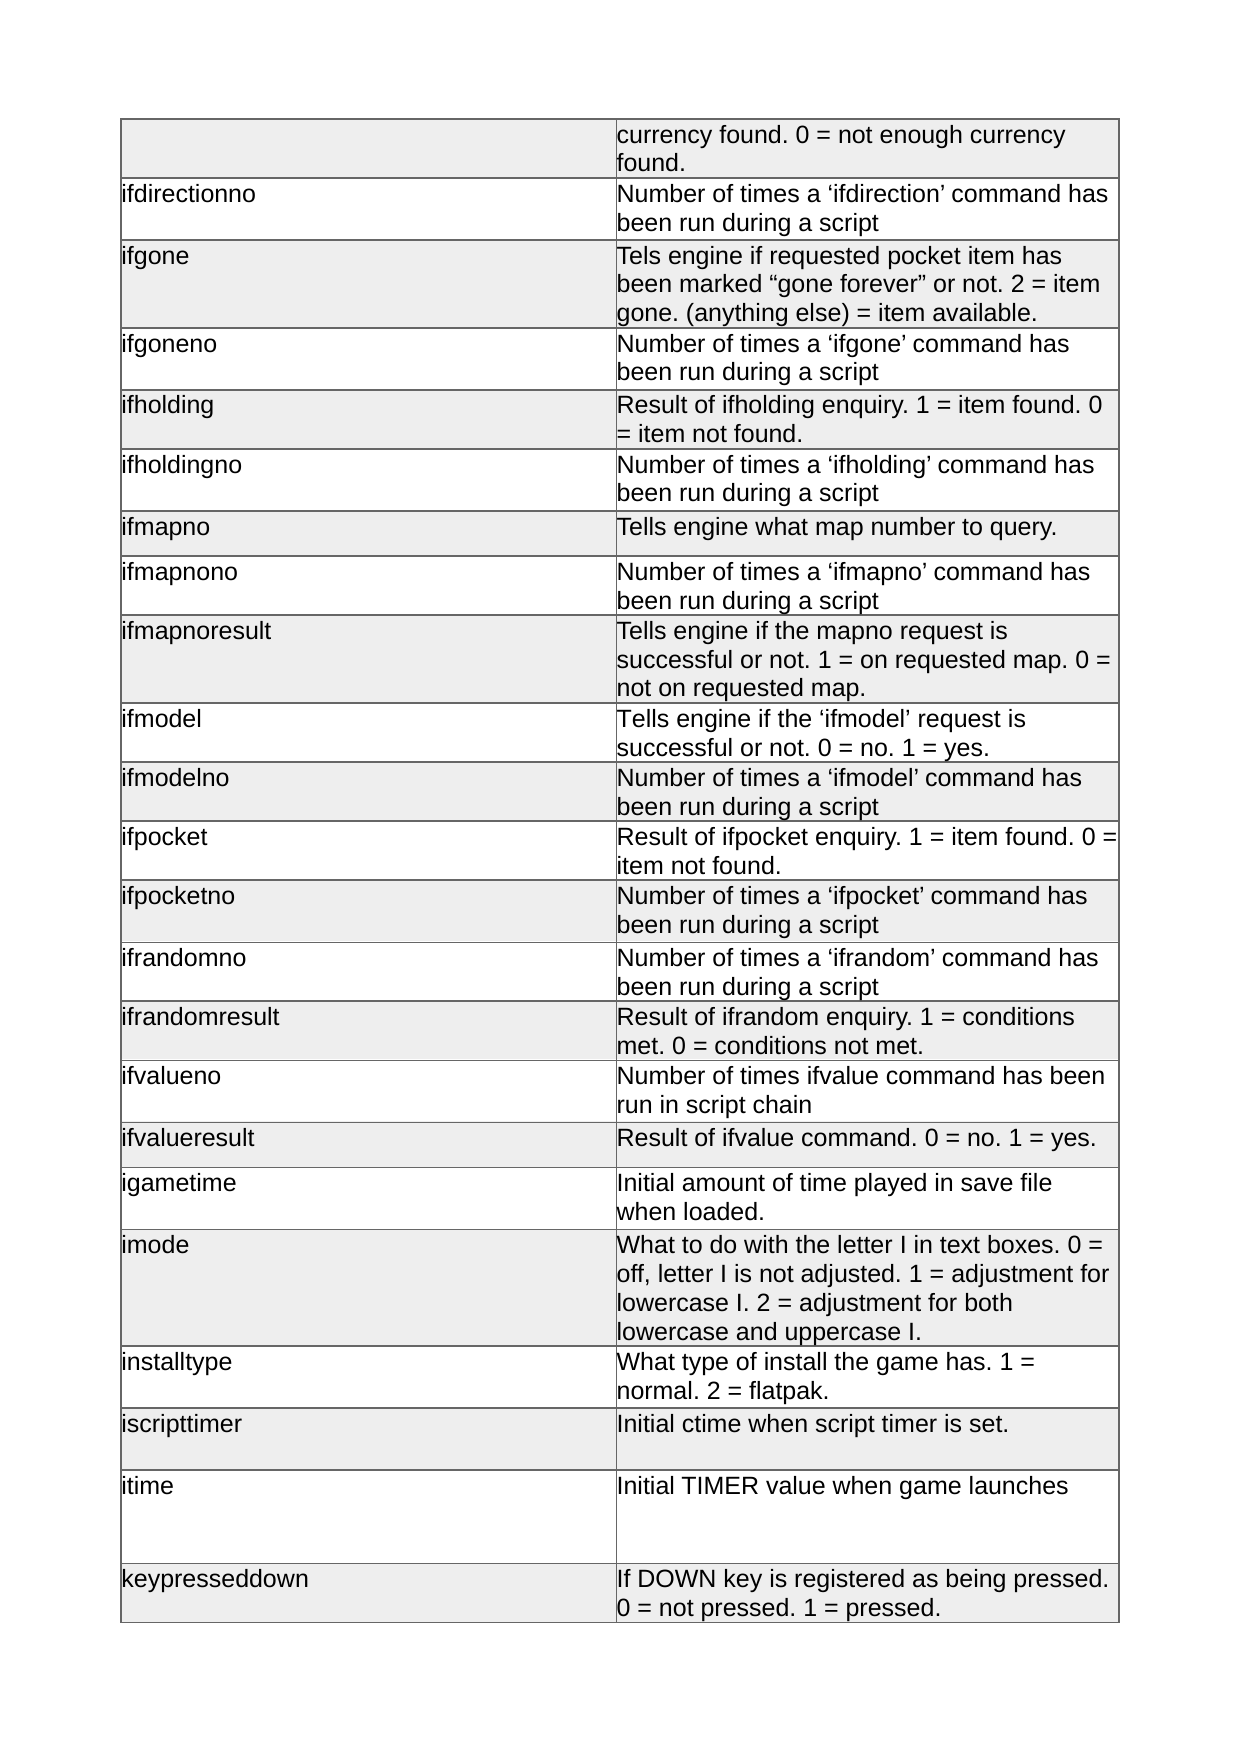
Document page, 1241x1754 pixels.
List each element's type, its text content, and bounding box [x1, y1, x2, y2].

table_cell Number of times a ‘ifpocket’ command has been run during a script [617, 881, 1118, 941]
table_cell Initial ctime when script timer is set. [617, 1409, 1118, 1469]
table_cell keypresseddown [122, 1564, 616, 1622]
table_cell Number of times a ‘ifgone’ command has been run during a script [617, 329, 1118, 389]
table_cell Result of ifrandom enquiry. 1 = conditions met. 0 = conditions not met. [617, 1002, 1118, 1059]
table_cell ifholding [122, 391, 616, 448]
table_cell What to do with the letter I in text boxes. 0 = off, letter I is not adjusted. 1 = adjustment for lowercase I. 2 = adjustment for both lowercase and uppercase I. [617, 1230, 1118, 1345]
table_cell iscripttimer [122, 1409, 616, 1469]
table_cell installtype [122, 1347, 616, 1407]
table_cell itime [122, 1471, 616, 1562]
table_cell ifpocket [122, 822, 616, 879]
table_cell Tells engine if the ‘ifmodel’ request is successful or not. 0 = no. 1 = yes. [617, 704, 1118, 761]
table_cell ifdirectionno [122, 179, 616, 239]
table_cell Tells engine what map number to query. [617, 512, 1118, 555]
table_cell Result of ifvalue command. 0 = no. 1 = yes. [617, 1123, 1118, 1167]
table_cell ifmapnoresult [122, 616, 616, 702]
table_cell Number of times a ‘ifmodel’ command has been run during a script [617, 763, 1118, 820]
table_cell Tels engine if requested pocket item has been marked “gone forever” or not. 2 = item gone. (anything else) = item available. [617, 241, 1118, 327]
table_cell Number of times a ‘ifholding’ command has been run during a script [617, 450, 1118, 510]
table_cell [122, 120, 616, 177]
table_cell ifmodelno [122, 763, 616, 820]
table_cell What type of install the game has. 1 = normal. 2 = flatpak. [617, 1347, 1118, 1407]
table_cell ifvalueno [122, 1061, 616, 1121]
table_cell igametime [122, 1168, 616, 1229]
table_cell If DOWN key is registered as being pressed. 0 = not pressed. 1 = pressed. [617, 1564, 1118, 1622]
table_cell ifrandomresult [122, 1002, 616, 1059]
table_cell currency found. 0 = not enough currency found. [617, 120, 1118, 177]
table_cell Initial TIMER value when game launches [617, 1471, 1118, 1562]
table_cell ifrandomno [122, 943, 616, 1000]
table_cell Number of times a ‘ifrandom’ command has been run during a script [617, 943, 1118, 1000]
table_cell ifvalueresult [122, 1123, 616, 1167]
table_cell Number of times a ‘ifmapno’ command has been run during a script [617, 557, 1118, 614]
table_cell ifholdingno [122, 450, 616, 510]
table_cell Result of ifpocket enquiry. 1 = item found. 0 = item not found. [617, 822, 1118, 879]
table_cell ifmapno [122, 512, 616, 555]
table_cell Number of times ifvalue command has been run in script chain [617, 1061, 1118, 1121]
table_cell Result of ifholding enquiry. 1 = item found. 0 = item not found. [617, 391, 1118, 448]
table_cell ifmodel [122, 704, 616, 761]
table_cell ifmapnono [122, 557, 616, 614]
table_cell ifgone [122, 241, 616, 327]
table_cell Number of times a ‘ifdirection’ command has been run during a script [617, 179, 1118, 239]
table_cell imode [122, 1230, 616, 1345]
table_cell Initial amount of time played in save file when loaded. [617, 1168, 1118, 1229]
table_cell Tells engine if the mapno request is successful or not. 1 = on requested map. 0 = not on requested map. [617, 616, 1118, 702]
table_cell ifgoneno [122, 329, 616, 389]
table_cell ifpocketno [122, 881, 616, 941]
